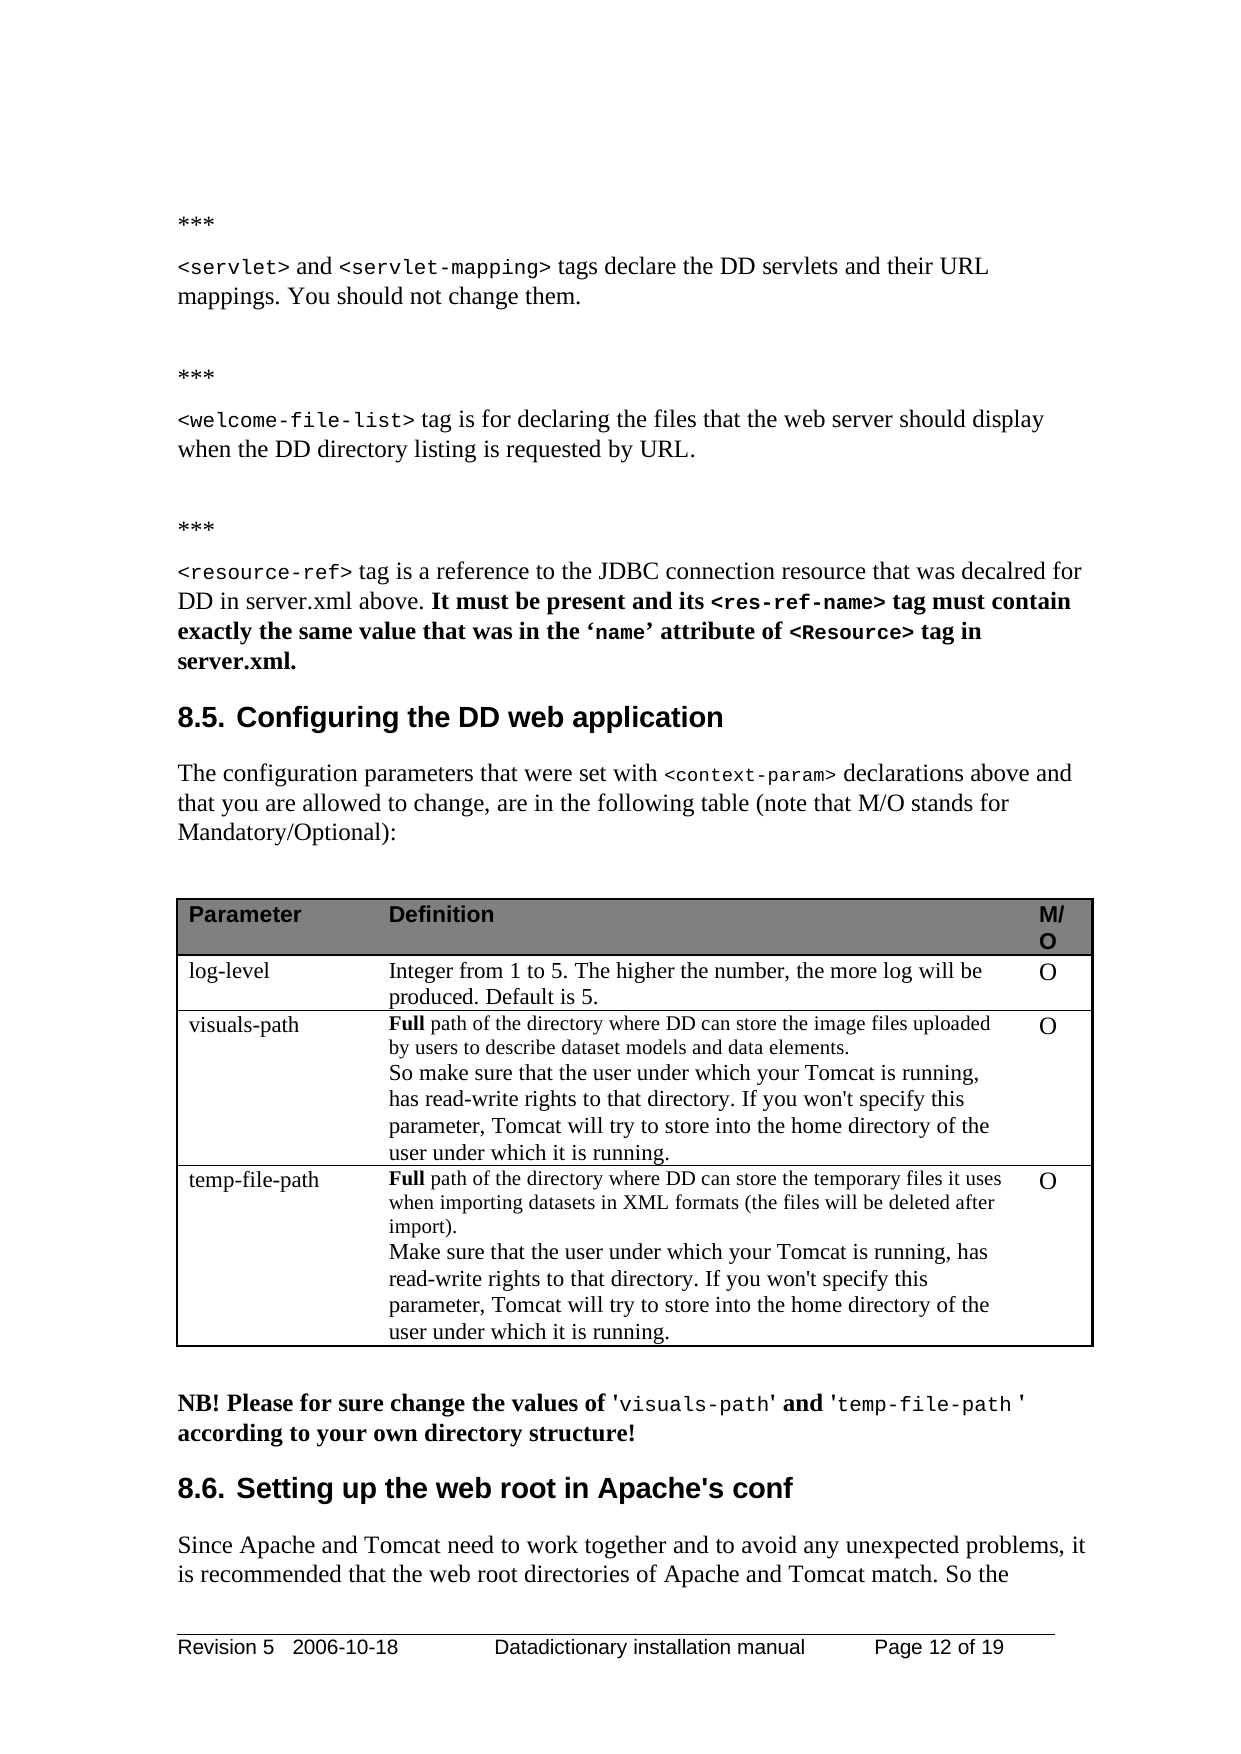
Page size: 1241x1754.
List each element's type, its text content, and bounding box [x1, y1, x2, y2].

table_cell Full path of the directory where DD can store the temporary files it uses when importing datasets in XML formats (the files will be deleted after import). Make sure that the user under which your Tomcat is running, has read-write rights to that directory. If you won't specify this parameter, Tomcat will try to store into the home directory of the user under which it is running. [377, 1166, 1028, 1344]
subtitle Configuring the DD web application [177, 700, 1092, 733]
text *** [177, 515, 1092, 544]
table_cell O [1028, 956, 1091, 1009]
text Since Apache and Tomcat need to work together and to avoid any unexpected problems, it is recommended that the web root directories of Apache and Tomcat match. So the [177, 1529, 1092, 1588]
table_header Definition [377, 900, 1028, 954]
text *** [177, 363, 1092, 392]
text *** [177, 210, 1092, 239]
table_cell temp-file-path [178, 1166, 377, 1344]
subtitle Setting up the web root in Apache's conf [177, 1471, 1092, 1505]
text <resource-ref> tag is a reference to the JDBC connection resource that was decalred for DD in server.xml above. It must be present and its <res-ref-name> tag must contain exactly the same value that was in the ‘name’ attribute of <Resource> tag in server.xml. [177, 556, 1092, 675]
table_cell O [1028, 1166, 1091, 1344]
text NB! Please for sure change the values of 'visuals-path' and 'temp-file-path ' according to your own directory structure! [177, 1387, 1092, 1446]
table_cell O [1028, 1011, 1091, 1165]
table_header M/O [1028, 900, 1091, 954]
table_cell Integer from 1 to 5. The higher the number, the more log will be produced. Default is 5. [377, 956, 1028, 1009]
table_cell visuals-path [178, 1011, 377, 1165]
text <welcome-file-list> tag is for declaring the files that the web server should display when the DD directory listing is requested by URL. [177, 404, 1092, 463]
text <servlet> and <servlet-mapping> tags declare the DD servlets and their URL mappings. You should not change them. [177, 251, 1092, 310]
text The configuration parameters that were set with <context-param> declarations above and that you are allowed to change, are in the following table (note that M/O stands for Mandatory/Optional): [177, 758, 1092, 846]
table_header Parameter [178, 900, 377, 954]
table_cell log-level [178, 956, 377, 1009]
table_cell Full path of the directory where DD can store the image files uploaded by users to describe dataset models and data elements. So make sure that the user under which your Tomcat is running, has read-write rights to that directory. If you won't specify this parameter, Tomcat will try to store into the home directory of the user under which it is running. [377, 1011, 1028, 1165]
